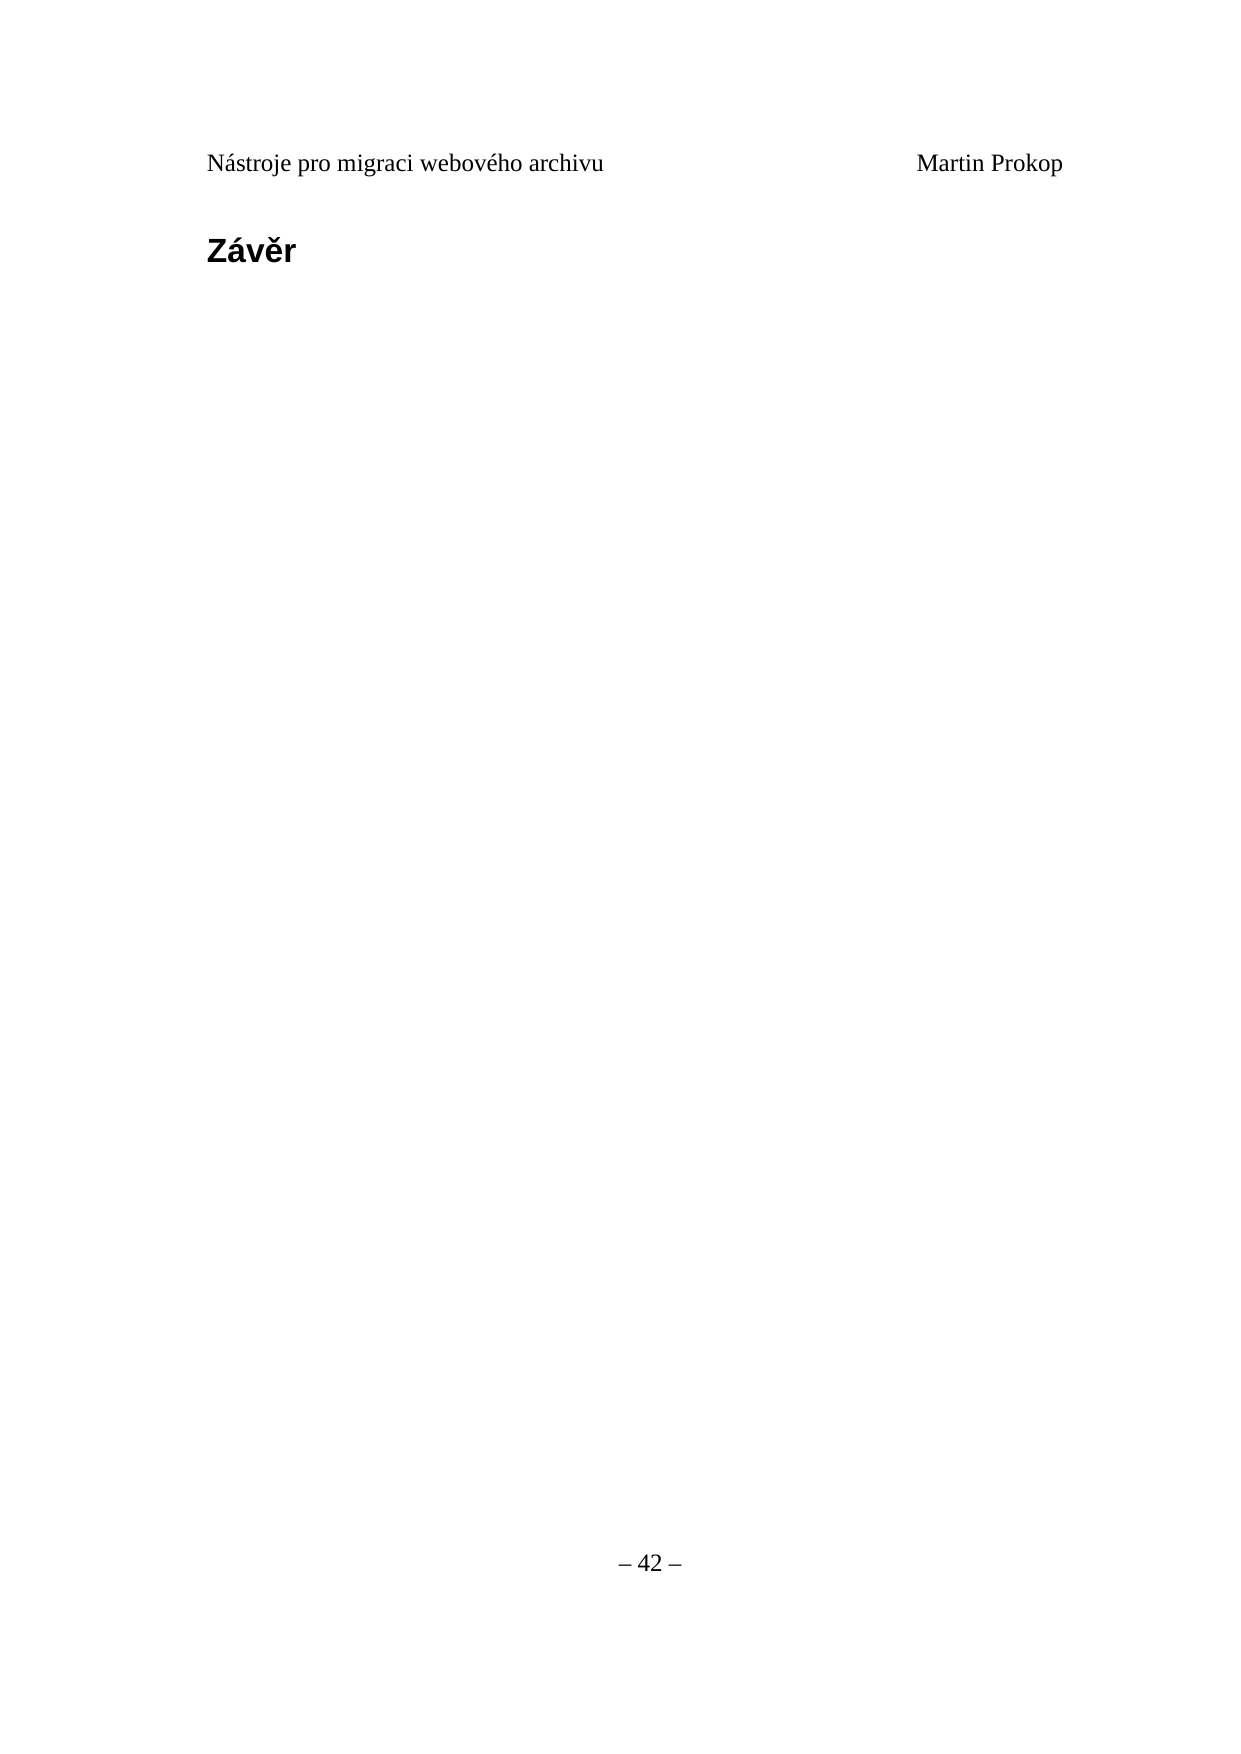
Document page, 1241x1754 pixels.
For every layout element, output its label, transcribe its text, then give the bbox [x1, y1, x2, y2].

subtitle Závěr [207, 231, 1093, 269]
